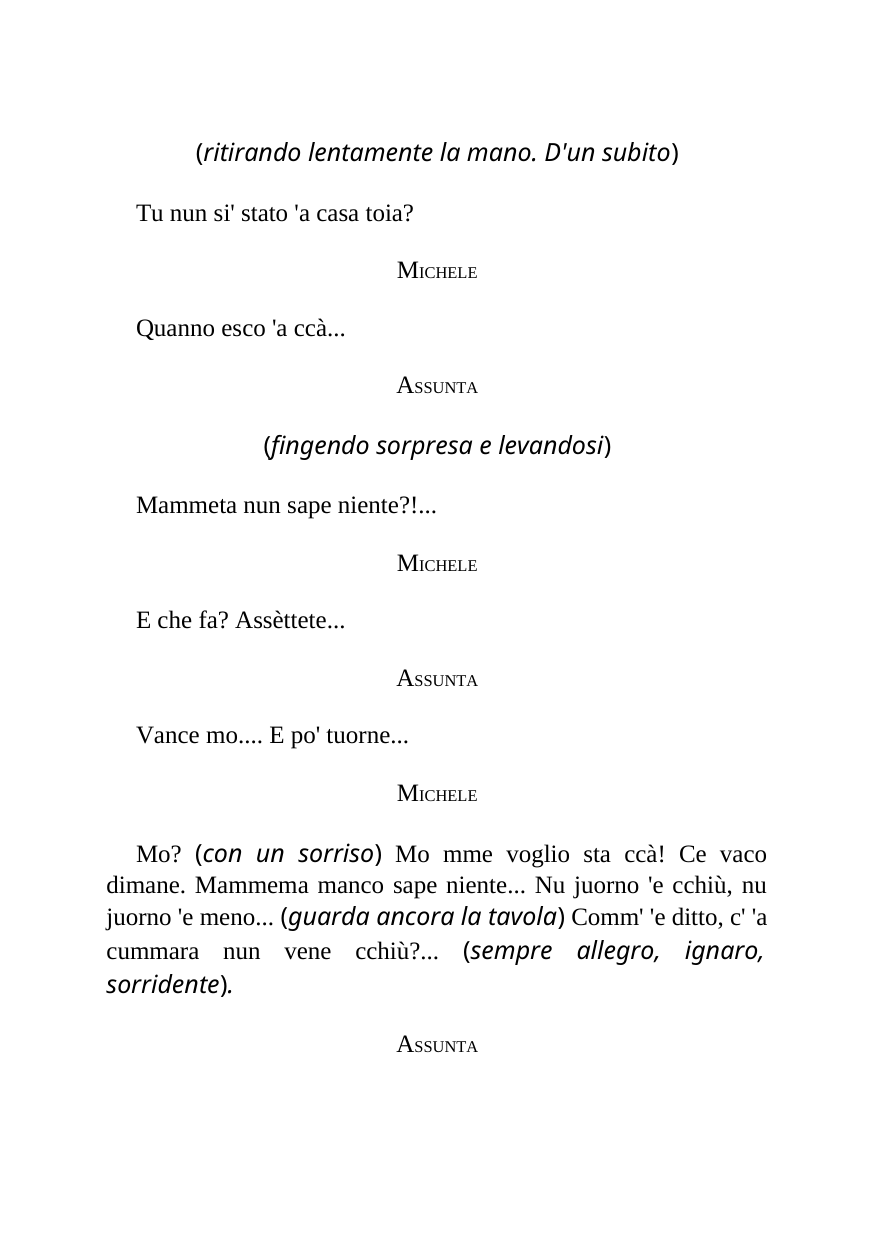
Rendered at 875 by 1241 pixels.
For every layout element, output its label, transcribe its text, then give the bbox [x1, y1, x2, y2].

text (fingendo sorpresa e levandosi) [106, 428, 768, 462]
text Mo? (con un sorriso) Mo mme voglio sta ccà! Ce vaco dimane. Mammema manco sape niente... Nu juorno 'e cchiù, nu juorno 'e meno... (guarda ancora la tavola) Comm' 'e ditto, c' 'a cummara nun vene cchiù?... (sempre allegro, ignaro, sorridente). [106, 836, 768, 1001]
text Michele [106, 548, 768, 577]
text E che fa? Assèttete... [106, 606, 768, 634]
text Quanno esco 'a ccà... [106, 313, 768, 342]
text Tu nun si' stato 'a casa toia? [106, 198, 768, 227]
text Mammeta nun sape niente?!... [106, 491, 768, 519]
text Assunta [106, 370, 768, 399]
text (ritirando lentamente la mano. D'un subito) [106, 135, 768, 169]
text Vance mo.... E po' tuorne... [106, 721, 768, 749]
text Michele [106, 778, 768, 807]
text Assunta [106, 663, 768, 692]
text Michele [106, 255, 768, 284]
text Assunta [106, 1029, 768, 1058]
